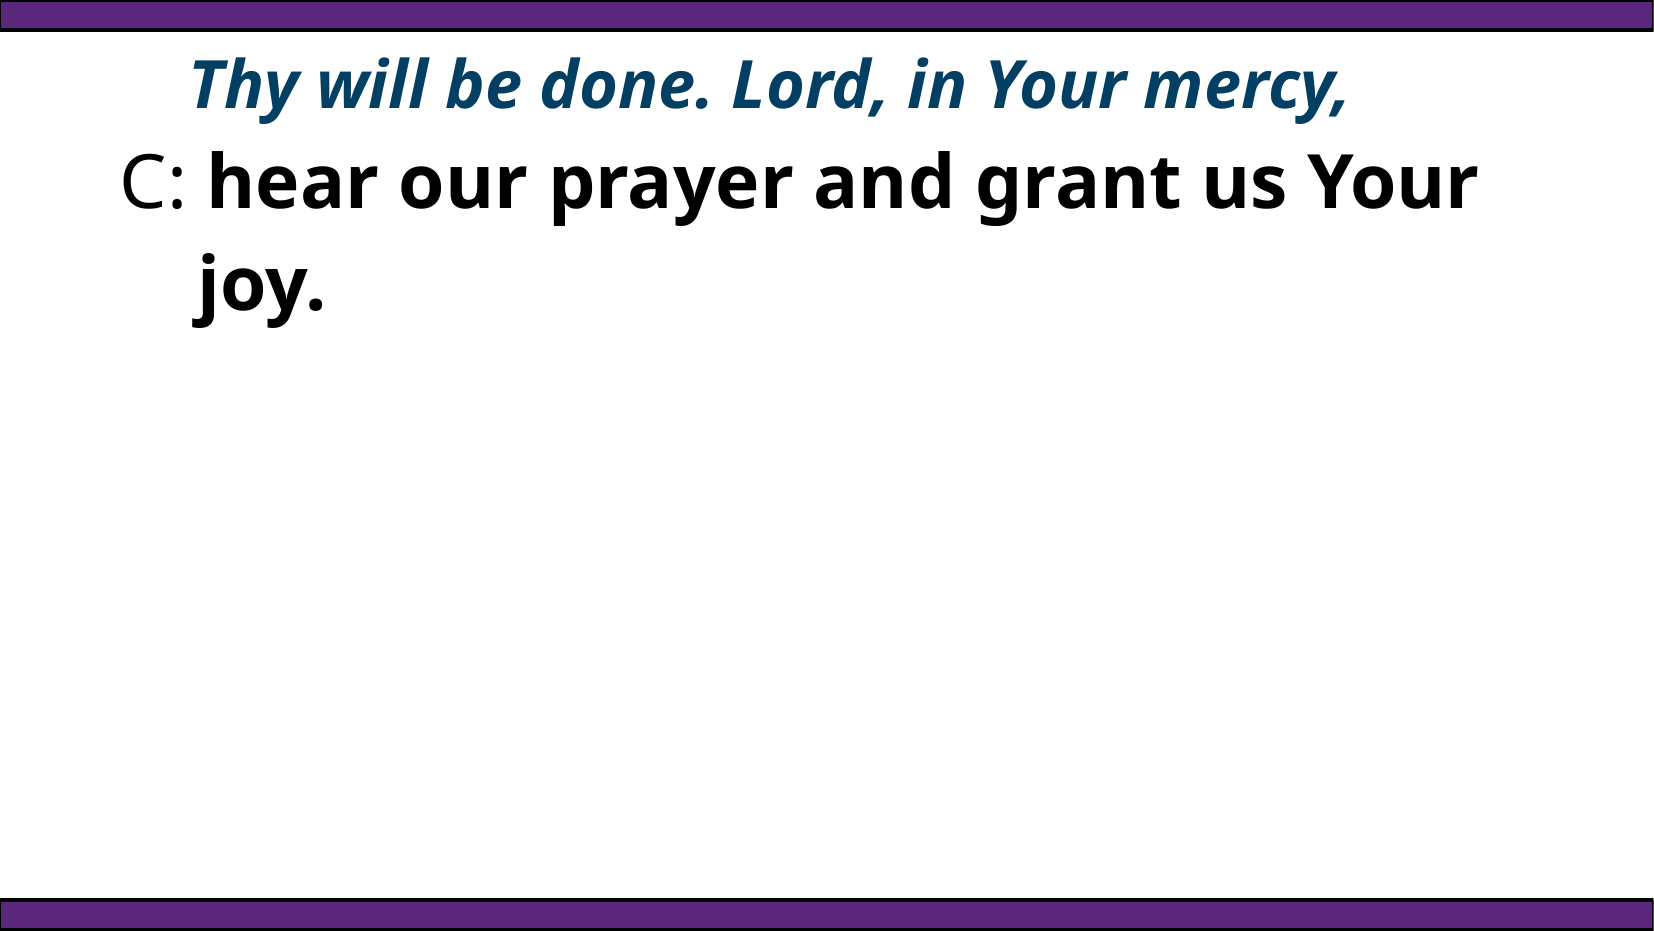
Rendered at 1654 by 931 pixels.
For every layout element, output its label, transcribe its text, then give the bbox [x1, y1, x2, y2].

text_box [0, 900, 1654, 931]
text_box [0, 0, 1654, 31]
picture [0, 31, 1654, 900]
text_box Thy will be done. Lord, in Your mercy, C: hear our prayer and grant us Your joy. [105, 30, 1546, 348]
